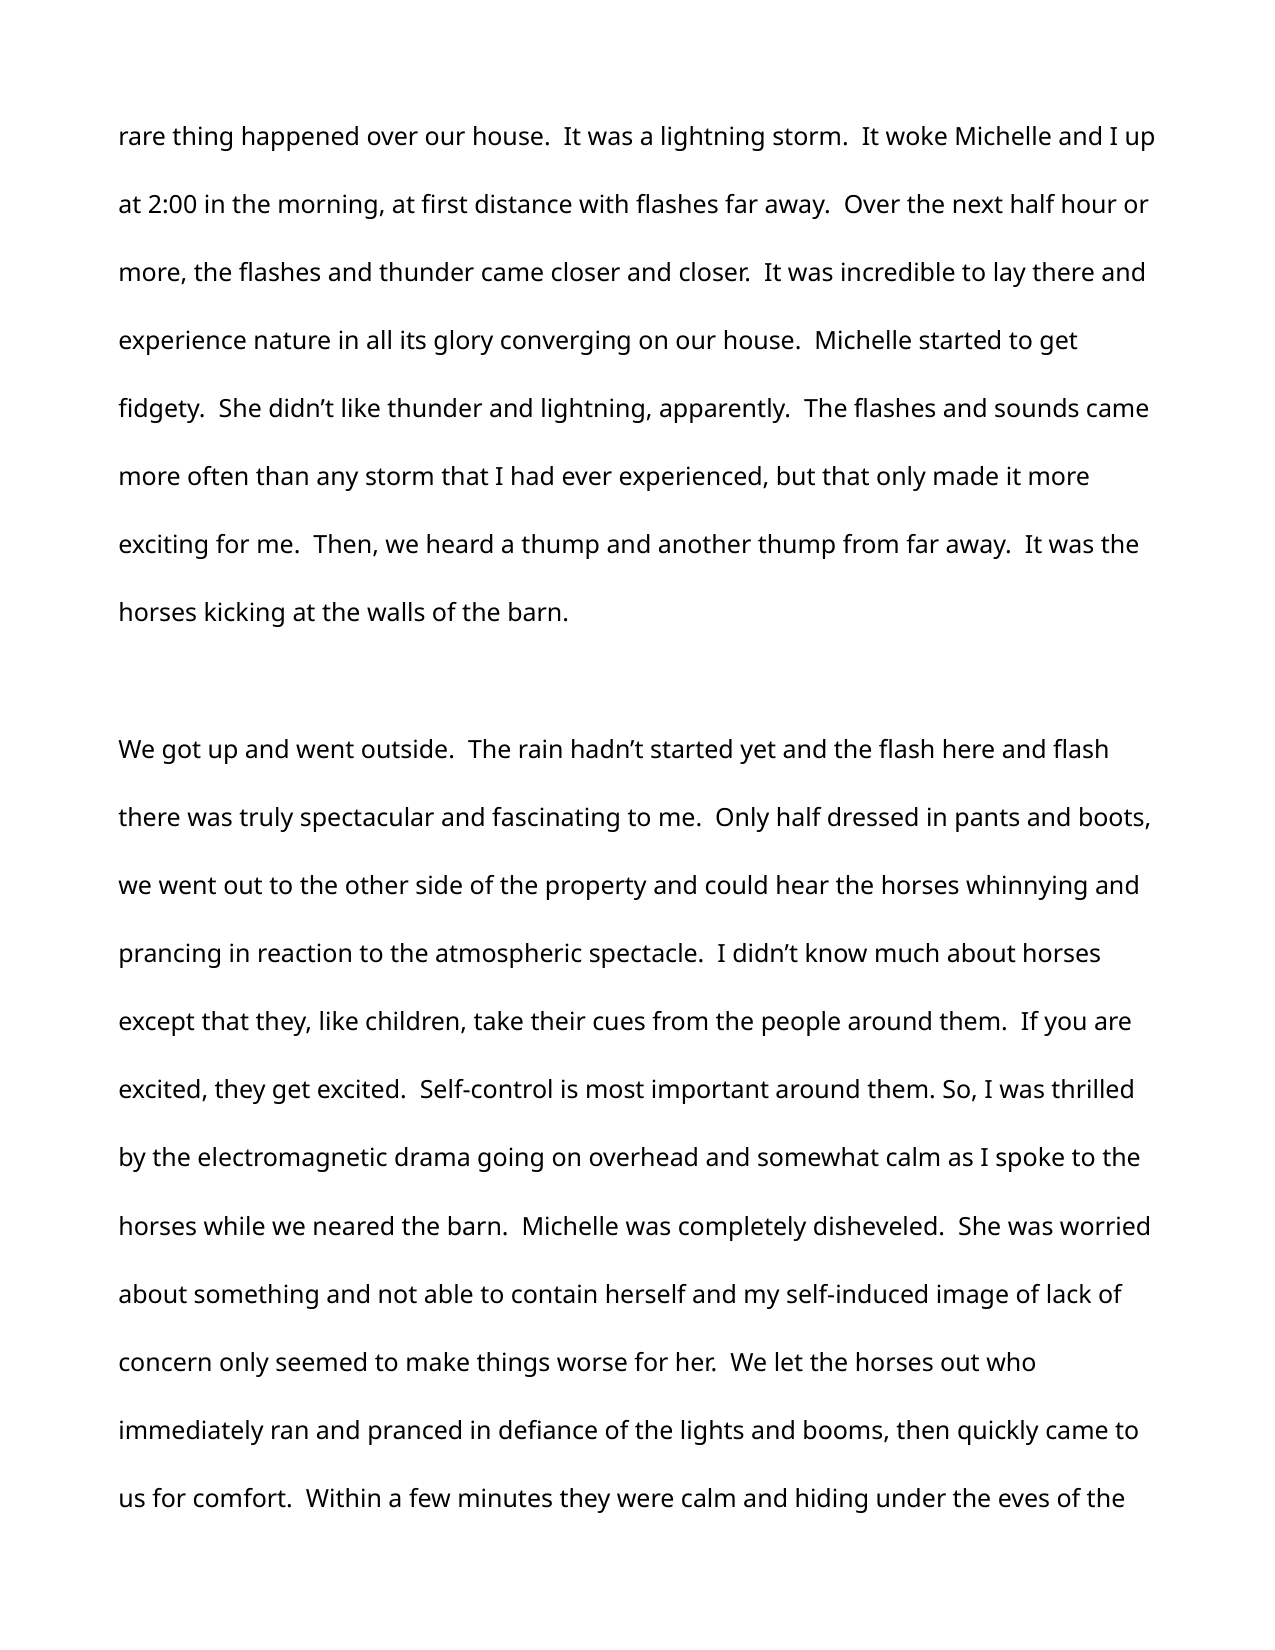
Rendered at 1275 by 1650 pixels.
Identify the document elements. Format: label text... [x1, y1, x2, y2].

text We got up and went outside. The rain hadn’t started yet and the flash here and flash there was truly spectacular and fascinating to me. Only half dressed in pants and boots, we went out to the other side of the property and could hear the horses whinnying and prancing in reaction to the atmospheric spectacle. I didn’t know much about horses except that they, like children, take their cues from the people around them. If you are excited, they get excited. Self-control is most important around them. So, I was thrilled by the electromagnetic drama going on overhead and somewhat calm as I spoke to the horses while we neared the barn. Michelle was completely disheveled. She was worried about something and not able to contain herself and my self-induced image of lack of concern only seemed to make things worse for her. We let the horses out who immediately ran and pranced in defiance of the lights and booms, then quickly came to us for comfort. Within a few minutes they were calm and hiding under the eves of the [118, 731, 1157, 1515]
text rare thing happened over our house. It was a lightning storm. It woke Michelle and I up at 2:00 in the morning, at first distance with flashes far away. Over the next half hour or more, the flashes and thunder came closer and closer. It was incredible to lay there and experience nature in all its glory converging on our house. Michelle started to get fidgety. She didn’t like thunder and lightning, apparently. The flashes and sounds came more often than any storm that I had ever experienced, but that only made it more exciting for me. Then, we heard a thump and another thump from far away. It was the horses kicking at the walls of the barn. [118, 118, 1157, 629]
